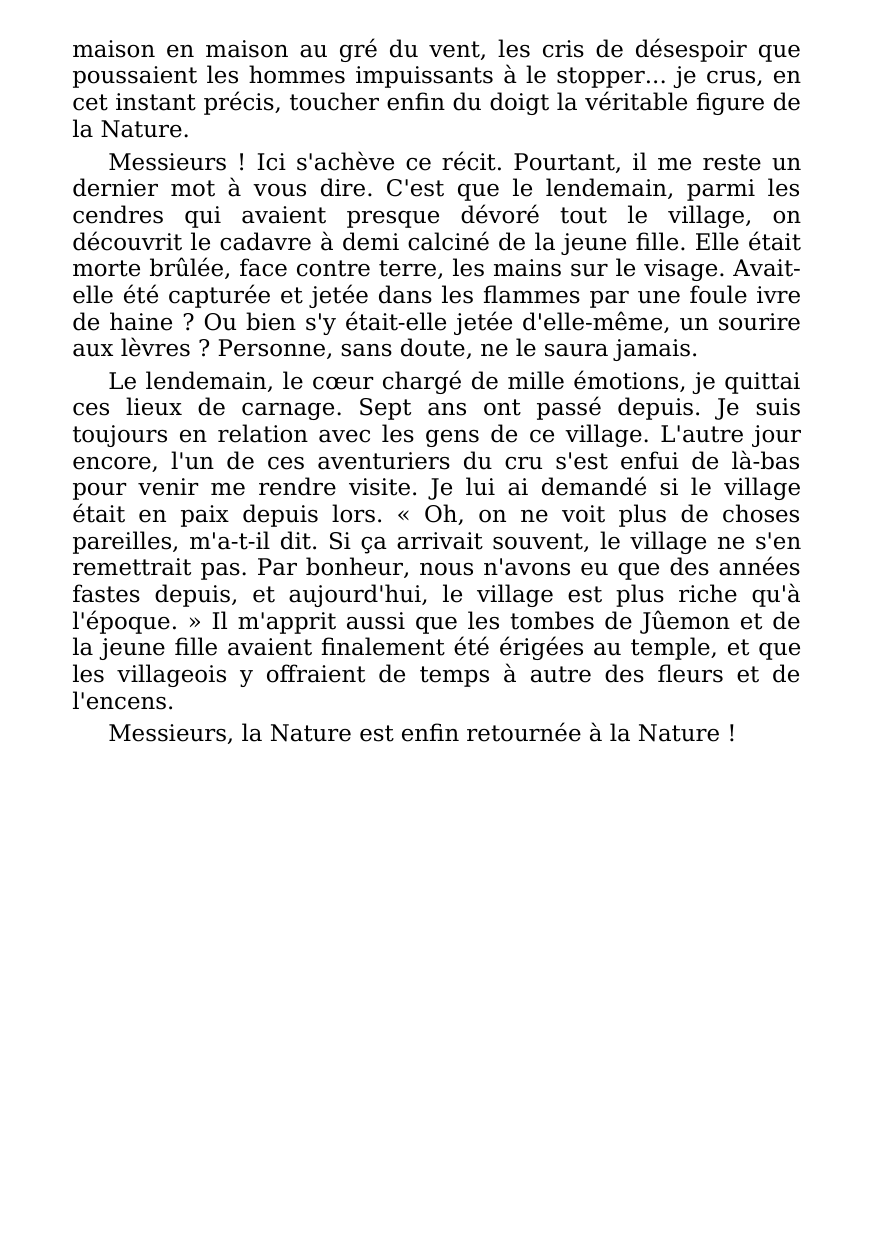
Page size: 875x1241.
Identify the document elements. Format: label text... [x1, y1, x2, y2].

text Messieurs, la Nature est enfin retournée à la Nature ! [72, 721, 802, 747]
text maison en maison au gré du vent, les cris de désespoir que poussaient les hommes impuissants à le stopper... je crus, en cet instant précis, toucher enfin du doigt la véritable figure de la Nature. [72, 36, 802, 143]
text Messieurs ! Ici s'achève ce récit. Pourtant, il me reste un dernier mot à vous dire. C'est que le lendemain, parmi les cendres qui avaient presque dévoré tout le village, on découvrit le cadavre à demi calciné de la jeune fille. Elle était morte brûlée, face contre terre, les mains sur le visage. Avait-elle été capturée et jetée dans les flammes par une foule ivre de haine ? Ou bien s'y était-elle jetée d'elle-même, un sourire aux lèvres ? Personne, sans doute, ne le saura jamais. [72, 149, 802, 362]
text Le lendemain, le cœur chargé de mille émotions, je quittai ces lieux de carnage. Sept ans ont passé depuis. Je suis toujours en relation avec les gens de ce village. L'autre jour encore, l'un de ces aventuriers du cru s'est enfui de là-bas pour venir me rendre visite. Je lui ai demandé si le village était en paix depuis lors. « Oh, on ne voit plus de choses pareilles, m'a-t-il dit. Si ça arrivait souvent, le village ne s'en remettrait pas. Par bonheur, nous n'avons eu que des années fastes depuis, et aujourd'hui, le village est plus riche qu'à l'époque. » Il m'apprit aussi que les tombes de Jûemon et de la jeune fille avaient finalement été érigées au temple, et que les villageois y offraient de temps à autre des fleurs et de l'encens. [72, 368, 802, 714]
